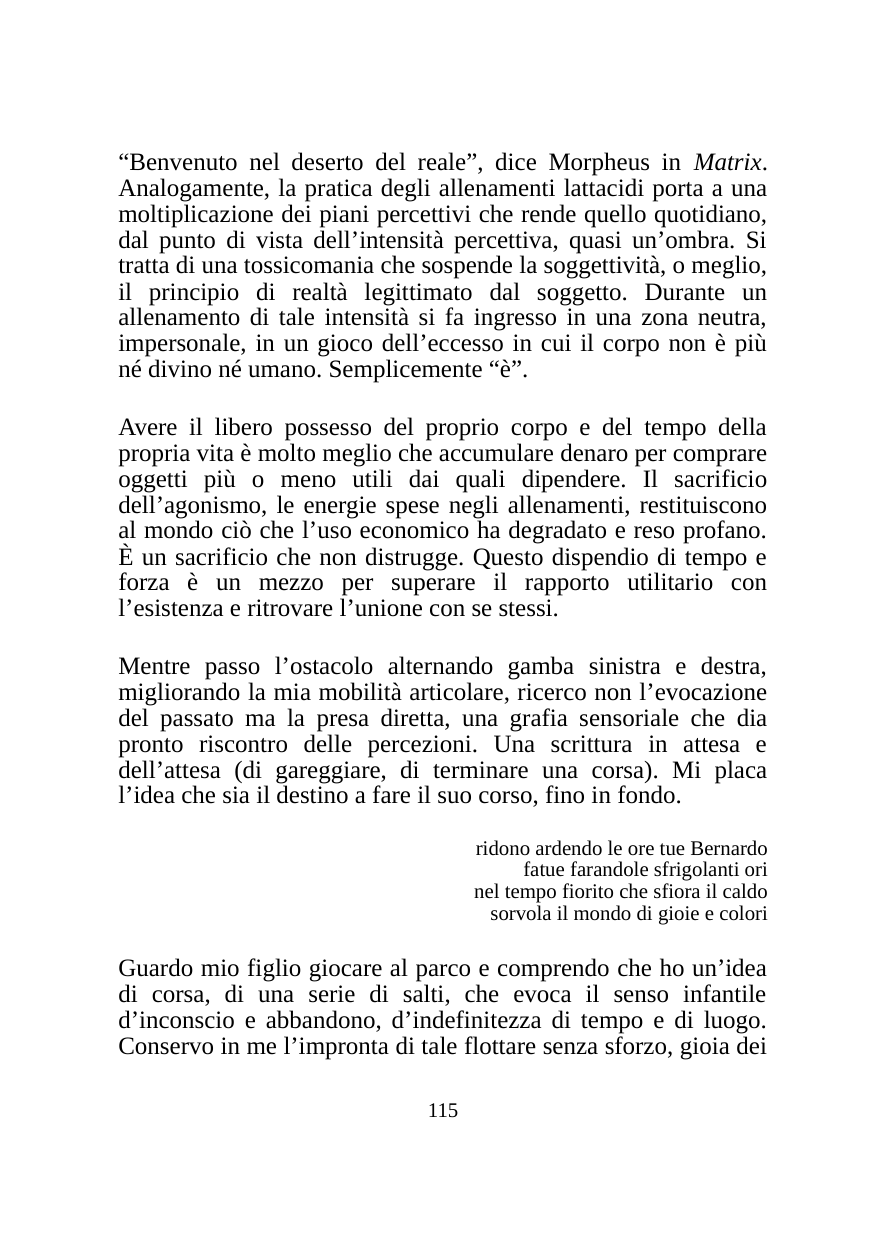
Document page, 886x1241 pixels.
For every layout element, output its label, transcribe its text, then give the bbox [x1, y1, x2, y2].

text “Benvenuto nel deserto del reale”, dice Morpheus in Matrix. Analogamente, la pratica degli allenamenti lattacidi porta a una moltiplicazione dei piani percettivi che rende quello quotidiano, dal punto di vista dell’intensità percettiva, quasi un’ombra. Si tratta di una tossicomania che sospende la soggettività, o meglio, il principio di realtà legittimato dal soggetto. Durante un allenamento di tale intensità si fa ingresso in una zona neutra, impersonale, in un gioco dell’eccesso in cui il corpo non è più né divino né umano. Semplicemente “è”. [118, 147, 768, 383]
text Avere il libero possesso del proprio corpo e del tempo della propria vita è molto meglio che accumulare denaro per comprare oggetti più o meno utili dai quali dipendere. Il sacrificio dell’agonismo, le energie spese negli allenamenti, restituiscono al mondo ciò che l’uso economico ha degradato e reso profano. È un sacrificio che non distrugge. Questo dispendio di tempo e forza è un mezzo per superare il rapporto utilitario con l’esistenza e ritrovare l’unione con se stessi. [118, 412, 768, 622]
text ridono ardendo le ore tue Bernardo fatue farandole sfrigolanti ori nel tempo fiorito che sfiora il caldo sorvola il mondo di gioie e colori [118, 836, 768, 925]
text Mentre passo l’ostacolo alternando gamba sinistra e destra, migliorando la mia mobilità articolare, ricerco non l’evocazione del passato ma la presa diretta, una grafia sensoriale che dia pronto riscontro delle percezioni. Una scrittura in attesa e dell’attesa (di gareggiare, di terminare una corsa). Mi placa l’idea che sia il destino a fare il suo corso, fino in fondo. [118, 651, 768, 809]
text Guardo mio figlio giocare al parco e comprendo che ho un’idea di corsa, di una serie di salti, che evoca il senso infantile d’inconscio e abbandono, d’indefinitezza di tempo e di luogo. Conservo in me l’impronta di tale flottare senza sforzo, gioia dei [118, 953, 768, 1060]
